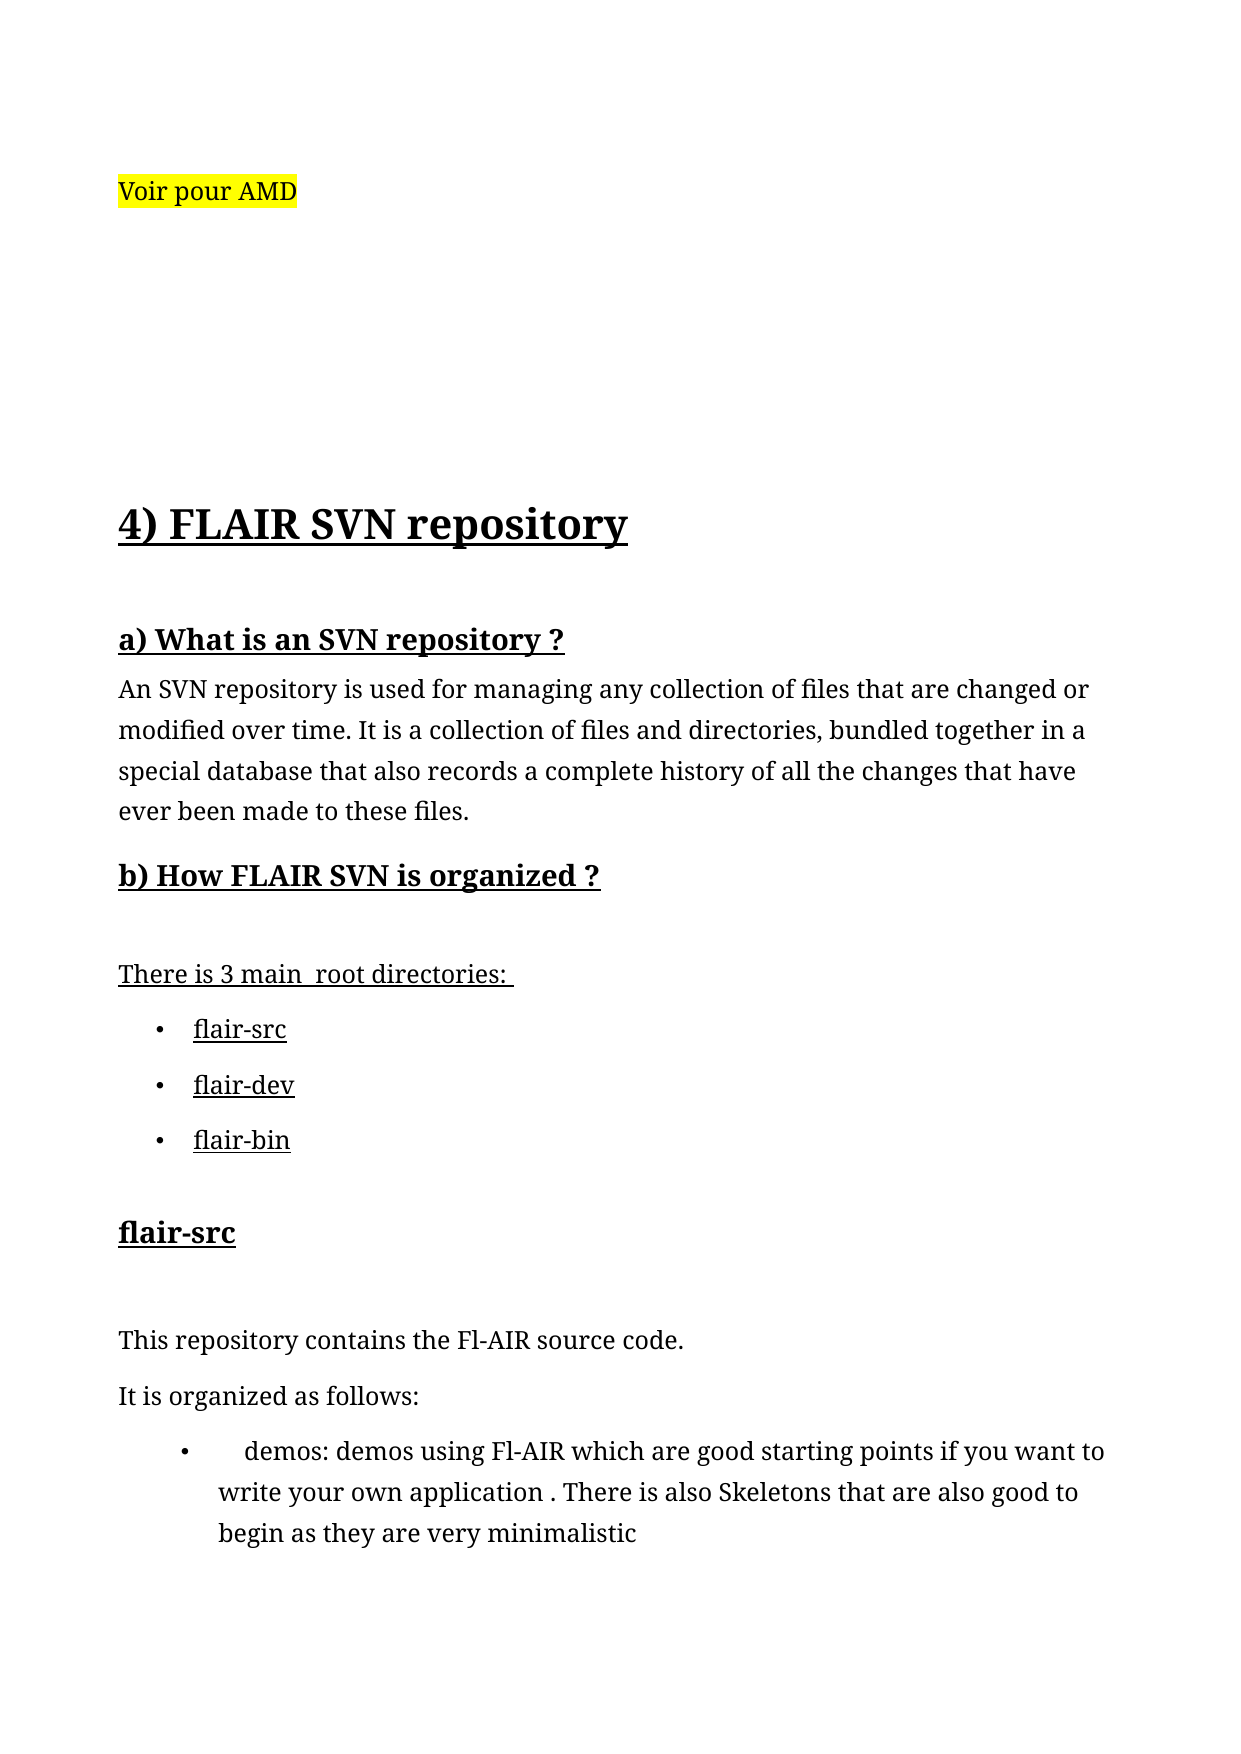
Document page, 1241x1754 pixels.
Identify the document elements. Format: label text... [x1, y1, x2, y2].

list flair-dev [156, 1067, 1122, 1101]
list flair-src [156, 1012, 1122, 1046]
list flair-bin [156, 1123, 1122, 1157]
subtitle b) How FLAIR SVN is organized ? [118, 856, 1122, 895]
subtitle a) What is an SVN repository ? [118, 619, 1122, 659]
text An SVN repository is used for managing any collection of files that are changed or modified over time. It is a collection of files and directories, bundled together in a special database that also records a complete history of all the changes that have ever been made to these files. [118, 671, 1122, 828]
text flair-src [118, 1212, 1122, 1252]
text Voir pour AMD [118, 173, 1122, 208]
text There is 3 main root directories: [118, 956, 1122, 991]
text It is organized as follows: [118, 1378, 1122, 1412]
list demos: demos using Fl-AIR which are good starting points if you want to write your own application . There is also Skeletons that are also good to begin as they are very minimalistic [181, 1434, 1122, 1549]
subtitle 4) FLAIR SVN repository [118, 495, 1122, 552]
text This repository contains the Fl-AIR source code. [118, 1323, 1122, 1357]
